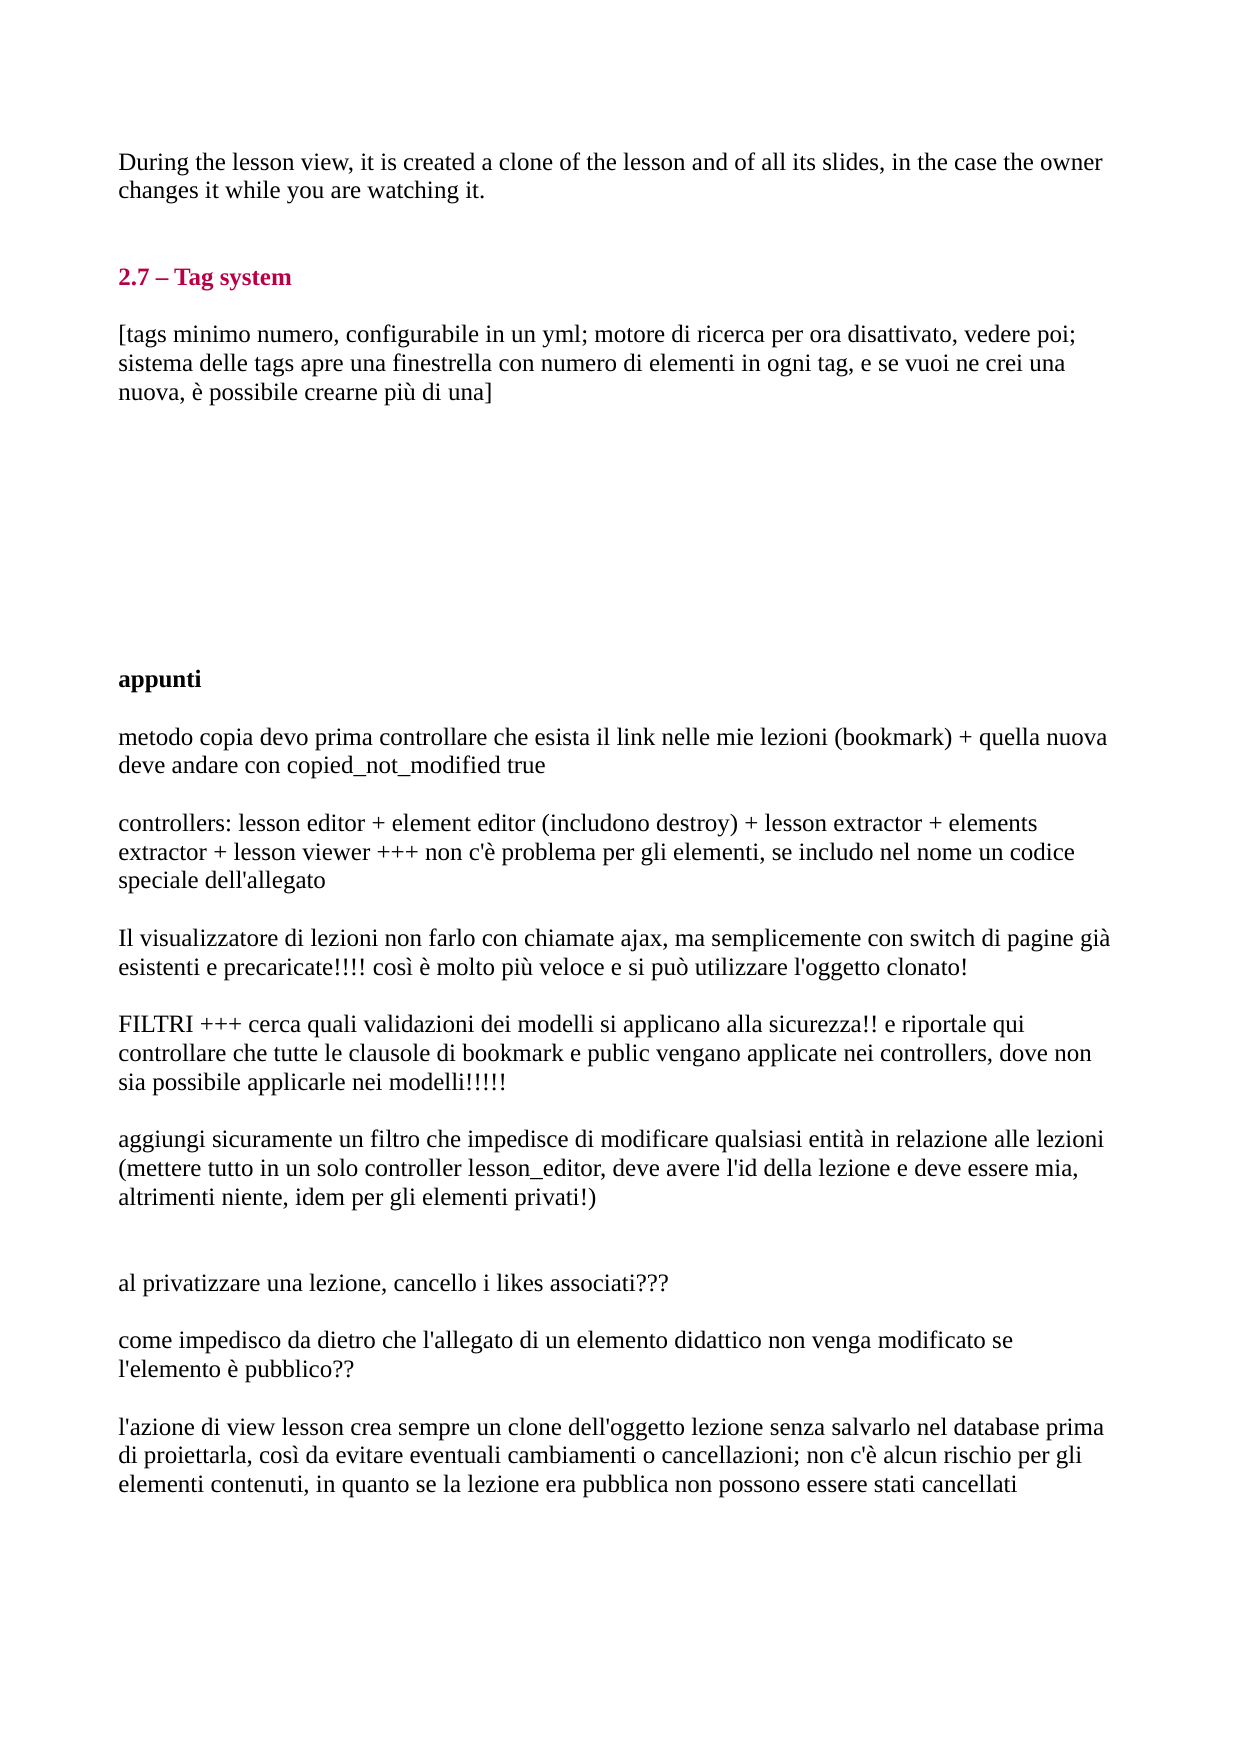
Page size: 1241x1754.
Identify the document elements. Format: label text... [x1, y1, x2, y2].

text FILTRI +++ cerca quali validazioni dei modelli si applicano alla sicurezza!! e riportale qui controllare che tutte le clausole di bookmark e public vengano applicate nei controllers, dove non sia possibile applicarle nei modelli!!!!! [118, 1009, 1122, 1096]
text l'azione di view lesson crea sempre un clone dell'oggetto lezione senza salvarlo nel database prima di proiettarla, così da evitare eventuali cambiamenti o cancellazioni; non c'è alcun rischio per gli elementi contenuti, in quanto se la lezione era pubblica non possono essere stati cancellati [118, 1412, 1122, 1498]
text [tags minimo numero, configurabile in un yml; motore di ricerca per ora disattivato, vedere poi; sistema delle tags apre una finestrella con numero di elementi in ogni tag, e se vuoi ne crei una nuova, è possibile crearne più di una] [118, 319, 1122, 406]
text come impedisco da dietro che l'allegato di un elemento didattico non venga modificato se l'elemento è pubblico?? [118, 1326, 1122, 1383]
text During the lesson view, it is created a clone of the lesson and of all its slides, in the case the owner changes it while you are watching it. [118, 147, 1122, 204]
text aggiungi sicuramente un filtro che impedisce di modificare qualsiasi entità in relazione alle lezioni (mettere tutto in un solo controller lesson_editor, deve avere l'id della lezione e deve essere mia, altrimenti niente, idem per gli elementi privati!) [118, 1124, 1122, 1211]
text al privatizzare una lezione, cancello i likes associati??? [118, 1268, 1122, 1297]
text 2.7 – Tag system [118, 262, 1122, 291]
text appunti [118, 664, 1122, 693]
text metodo copia devo prima controllare che esista il link nelle mie lezioni (bookmark) + quella nuova deve andare con copied_not_modified true [118, 722, 1122, 779]
text controllers: lesson editor + element editor (includono destroy) + lesson extractor + elements extractor + lesson viewer +++ non c'è problema per gli elementi, se includo nel nome un codice speciale dell'allegato [118, 808, 1122, 894]
text Il visualizzatore di lezioni non farlo con chiamate ajax, ma semplicemente con switch di pagine già esistenti e precaricate!!!! così è molto più veloce e si può utilizzare l'oggetto clonato! [118, 923, 1122, 981]
